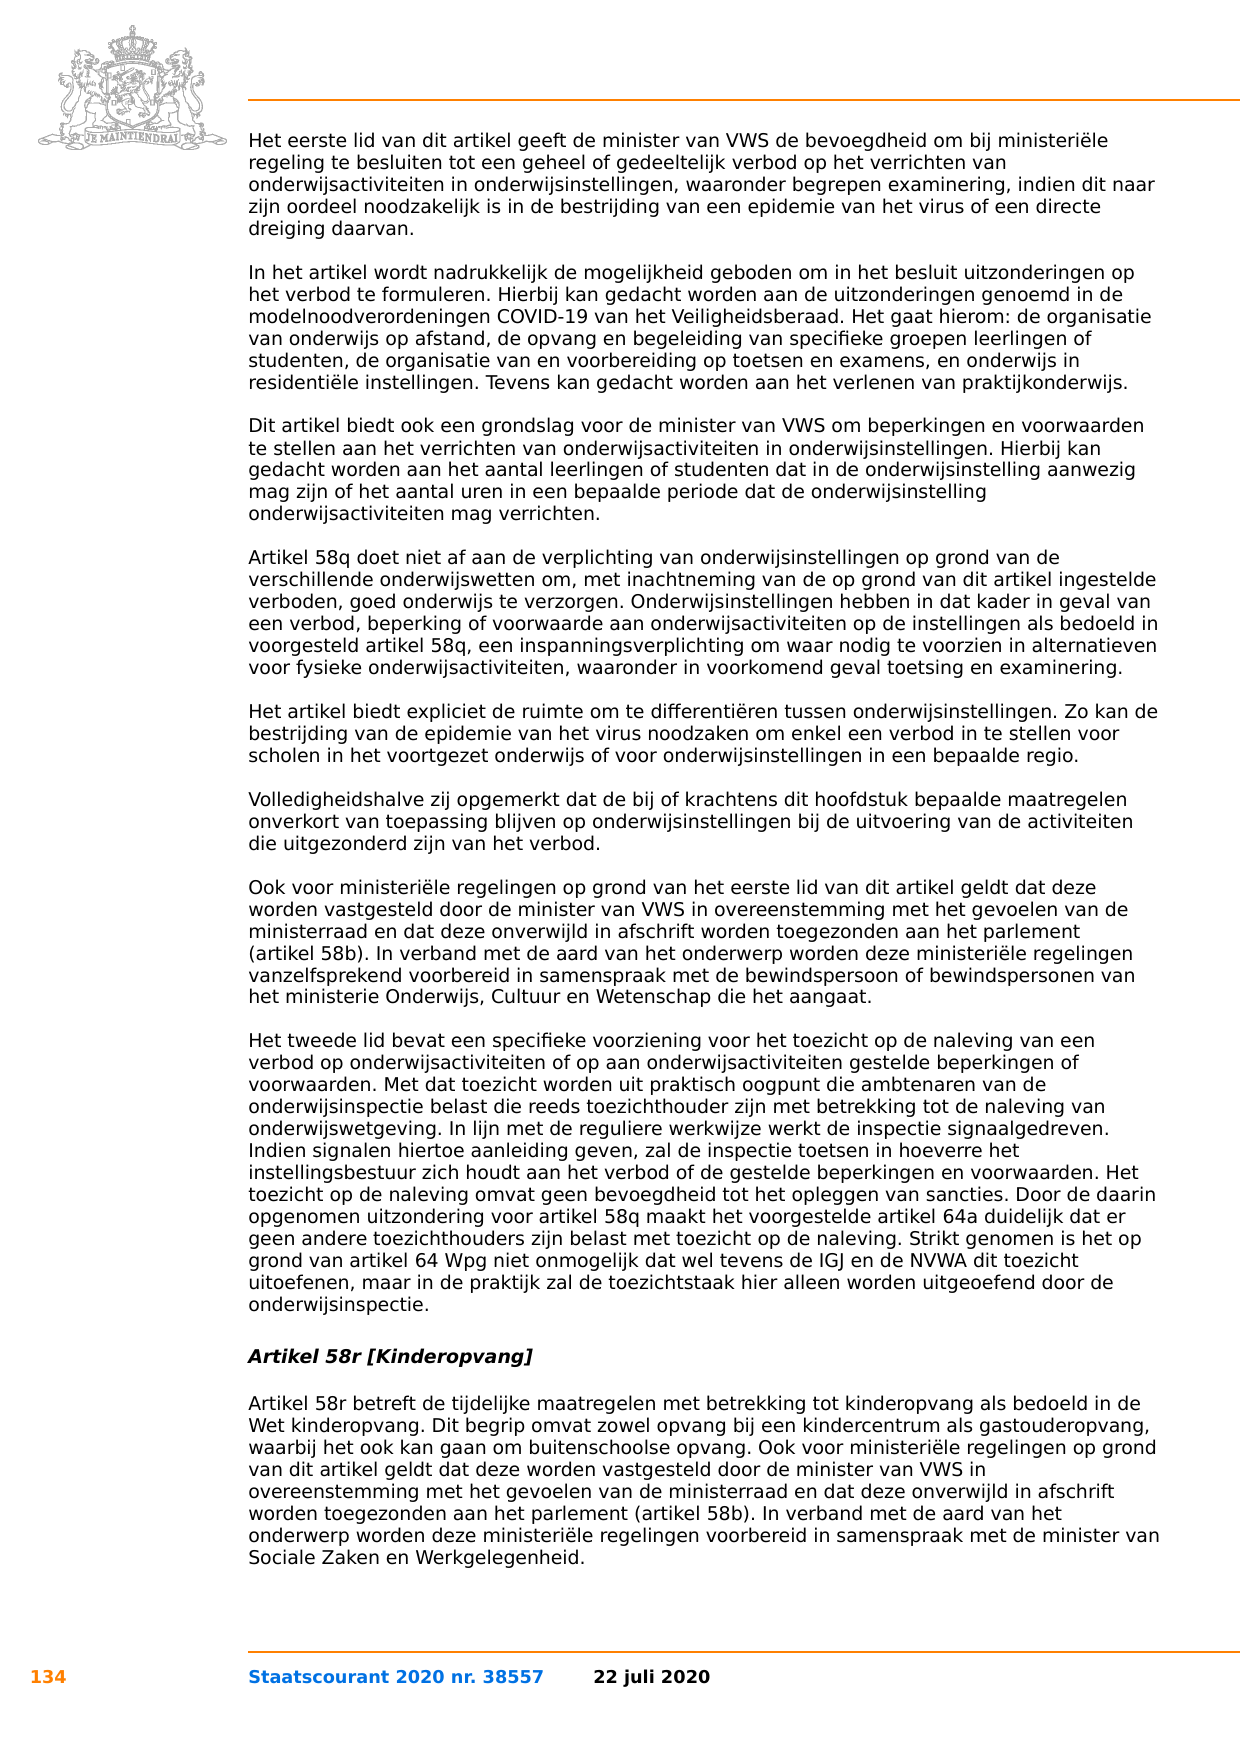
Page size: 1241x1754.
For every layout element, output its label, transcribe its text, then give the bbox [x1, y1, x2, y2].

text Het artikel biedt expliciet de ruimte om te differentiëren tussen onderwijsinstellingen. Zo kan de bestrijding van de epidemie van het virus noodzaken om enkel een verbod in te stellen voor scholen in het voortgezet onderwijs of voor onderwijsinstellingen in een bepaalde regio. [248, 701, 1163, 767]
text In het artikel wordt nadrukkelijk de mogelijkheid geboden om in het besluit uitzonderingen op het verbod te formuleren. Hierbij kan gedacht worden aan de uitzonderingen genoemd in de modelnoodverordeningen COVID-19 van het Veiligheidsberaad. Het gaat hierom: de organisatie van onderwijs op afstand, de opvang en begeleiding van specifieke groepen leerlingen of studenten, de organisatie van en voorbereiding op toetsen en examens, en onderwijs in residentiële instellingen. Tevens kan gedacht worden aan het verlenen van praktijkonderwijs. [248, 262, 1163, 393]
text Ook voor ministeriële regelingen op grond van het eerste lid van dit artikel geldt dat deze worden vastgesteld door de minister van VWS in overeenstemming met het gevoelen van de ministerraad en dat deze onverwijld in afschrift worden toegezonden aan het parlement (artikel 58b). In verband met de aard van het onderwerp worden deze ministeriële regelingen vanzelfsprekend voorbereid in samenspraak met de bewindspersoon of bewindspersonen van het ministerie Onderwijs, Cultuur en Wetenschap die het aangaat. [248, 877, 1163, 1008]
picture [38, 25, 227, 150]
text Het eerste lid van dit artikel geeft de minister van VWS de bevoegdheid om bij ministeriële regeling te besluiten tot een geheel of gedeeltelijk verbod op het verrichten van onderwijsactiviteiten in onderwijsinstellingen, waaronder begrepen examinering, indien dit naar zijn oordeel noodzakelijk is in de bestrijding van een epidemie van het virus of een directe dreiging daarvan. [248, 130, 1163, 240]
subtitle Artikel 58r [Kinderopvang] [248, 1346, 1163, 1368]
text Het tweede lid bevat een specifieke voorziening voor het toezicht op de naleving van een verbod op onderwijsactiviteiten of op aan onderwijsactiviteiten gestelde beperkingen of voorwaarden. Met dat toezicht worden uit praktisch oogpunt die ambtenaren van de onderwijsinspectie belast die reeds toezichthouder zijn met betrekking tot de naleving van onderwijswetgeving. In lijn met de reguliere werkwijze werkt de inspectie signaalgedreven. Indien signalen hiertoe aanleiding geven, zal de inspectie toetsen in hoeverre het instellingsbestuur zich houdt aan het verbod of de gestelde beperkingen en voorwaarden. Het toezicht op de naleving omvat geen bevoegdheid tot het opleggen van sancties. Door de daarin opgenomen uitzondering voor artikel 58q maakt het voorgestelde artikel 64a duidelijk dat er geen andere toezichthouders zijn belast met toezicht op de naleving. Strikt genomen is het op grond van artikel 64 Wpg niet onmogelijk dat wel tevens de IGJ en de NVWA dit toezicht uitoefenen, maar in de praktijk zal de toezichtstaak hier alleen worden uitgeoefend door de onderwijsinspectie. [248, 1030, 1163, 1316]
text Artikel 58q doet niet af aan de verplichting van onderwijsinstellingen op grond van de verschillende onderwijswetten om, met inachtneming van de op grond van dit artikel ingestelde verboden, goed onderwijs te verzorgen. Onderwijsinstellingen hebben in dat kader in geval van een verbod, beperking of voorwaarde aan onderwijsactiviteiten op de instellingen als bedoeld in voorgesteld artikel 58q, een inspanningsverplichting om waar nodig te voorzien in alternatieven voor fysieke onderwijsactiviteiten, waaronder in voorkomend geval toetsing en examinering. [248, 547, 1163, 679]
text Dit artikel biedt ook een grondslag voor de minister van VWS om beperkingen en voorwaarden te stellen aan het verrichten van onderwijsactiviteiten in onderwijsinstellingen. Hierbij kan gedacht worden aan het aantal leerlingen of studenten dat in de onderwijsinstelling aanwezig mag zijn of het aantal uren in een bepaalde periode dat de onderwijsinstelling onderwijsactiviteiten mag verrichten. [248, 415, 1163, 525]
text Volledigheidshalve zij opgemerkt dat de bij of krachtens dit hoofdstuk bepaalde maatregelen onverkort van toepassing blijven op onderwijsinstellingen bij de uitvoering van de activiteiten die uitgezonderd zijn van het verbod. [248, 789, 1163, 855]
text Artikel 58r betreft de tijdelijke maatregelen met betrekking tot kinderopvang als bedoeld in de Wet kinderopvang. Dit begrip omvat zowel opvang bij een kindercentrum als gastouderopvang, waarbij het ook kan gaan om buitenschoolse opvang. Ook voor ministeriële regelingen op grond van dit artikel geldt dat deze worden vastgesteld door de minister van VWS in overeenstemming met het gevoelen van de ministerraad en dat deze onverwijld in afschrift worden toegezonden aan het parlement (artikel 58b). In verband met de aard van het onderwerp worden deze ministeriële regelingen voorbereid in samenspraak met de minister van Sociale Zaken en Werkgelegenheid. [248, 1393, 1163, 1569]
